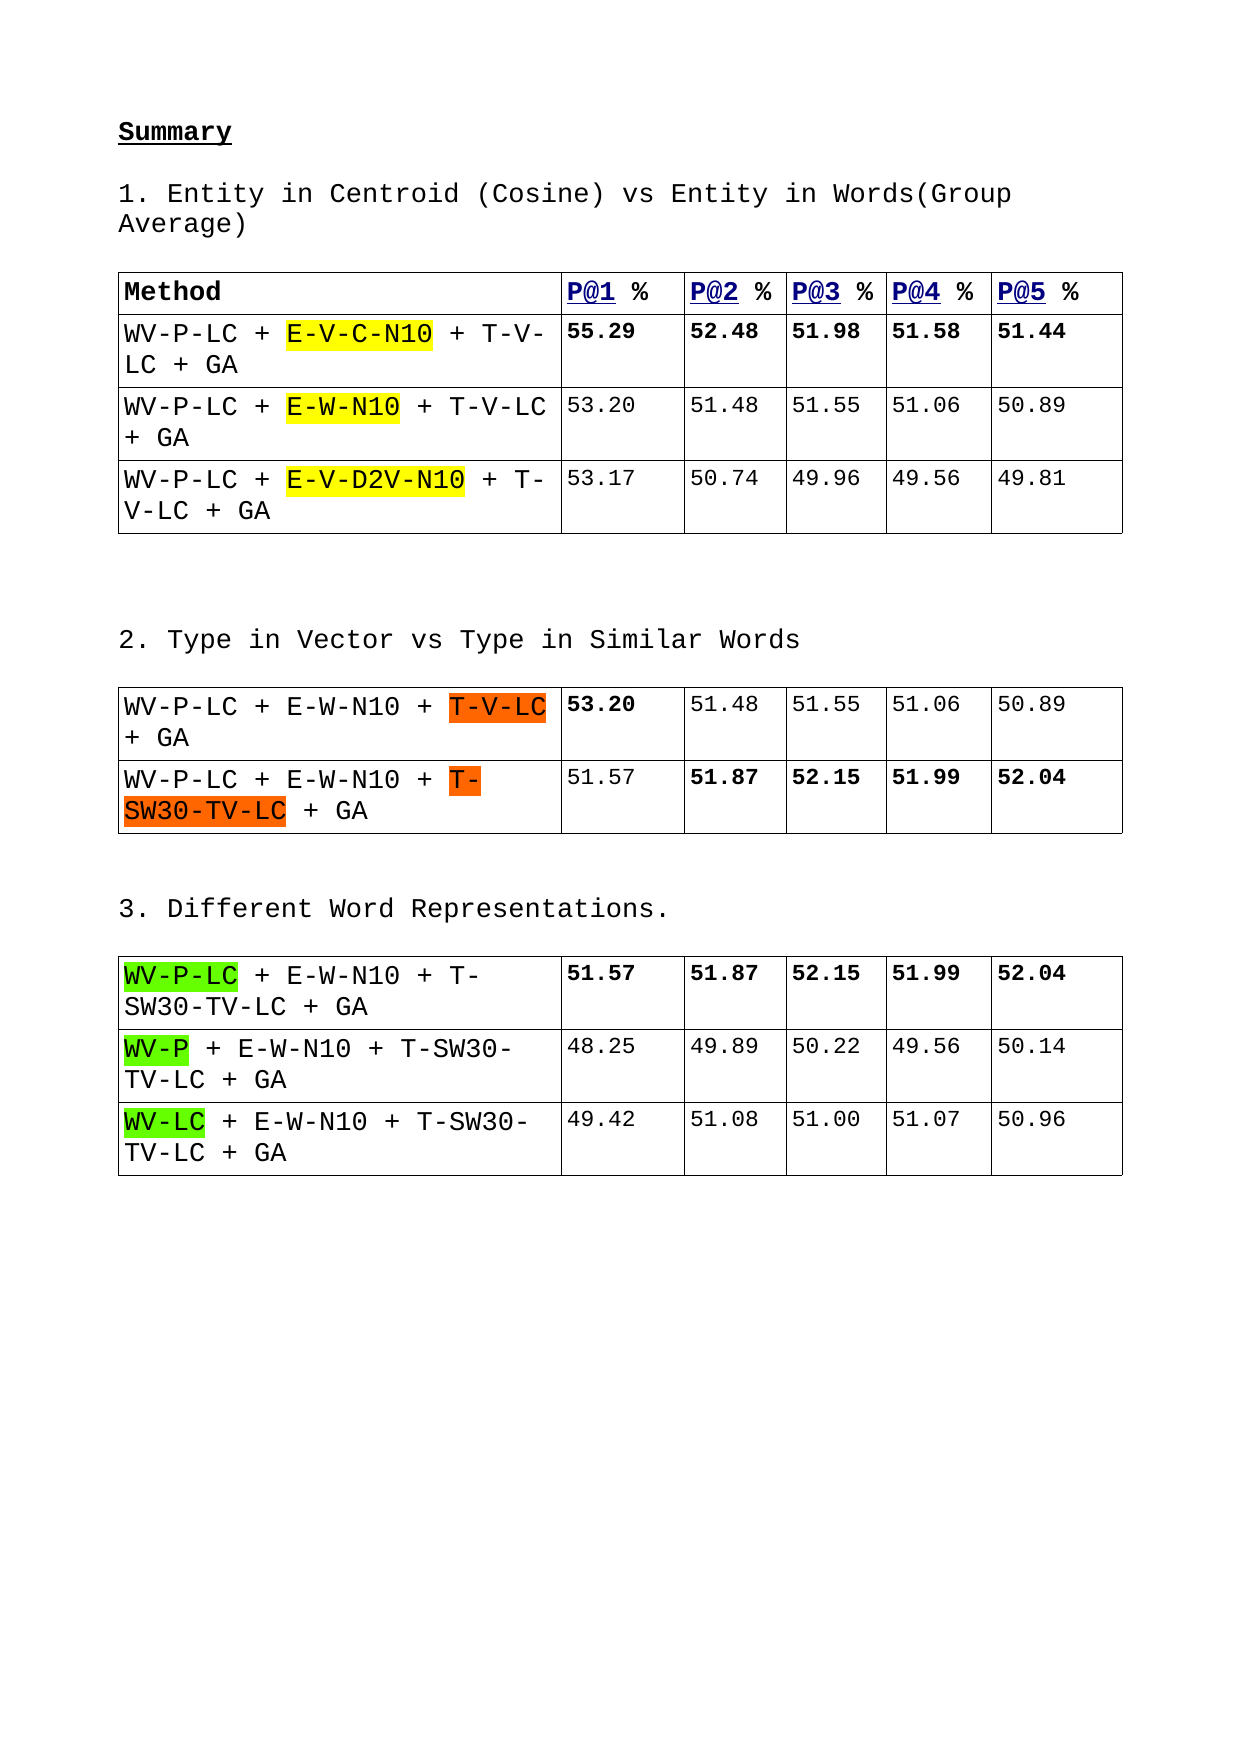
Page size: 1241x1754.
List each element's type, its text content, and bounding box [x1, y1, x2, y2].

table_cell 49.81 [992, 461, 1122, 533]
table_cell 53.17 [562, 461, 684, 533]
table_cell 49.89 [685, 1030, 786, 1102]
table_cell WV-P-LC + E-V-D2V-N10 + T-V-LC + GA [119, 461, 561, 533]
table_cell 51.98 [787, 315, 886, 387]
table_header 50.89 [992, 688, 1122, 760]
table_cell 51.06 [887, 388, 991, 460]
table_header 53.20 [562, 688, 684, 760]
table_cell 50.96 [992, 1103, 1122, 1175]
table_cell 50.74 [685, 461, 786, 533]
table_header P@3 % [787, 273, 886, 314]
table_header 51.06 [887, 688, 991, 760]
table_header 51.55 [787, 688, 886, 760]
table_header P@1 % [562, 273, 684, 314]
table_cell 51.57 [562, 761, 684, 833]
table_header 52.04 [992, 957, 1122, 1029]
table_cell 51.00 [787, 1103, 886, 1175]
table_header 51.99 [887, 957, 991, 1029]
table_cell WV-P-LC + E-W-N10 + T-V-LC + GA [119, 388, 561, 460]
text 1. Entity in Centroid (Cosine) vs Entity in Words(Group Average) [118, 179, 1122, 241]
table_cell 52.15 [787, 761, 886, 833]
table_cell 49.56 [887, 1030, 991, 1102]
table_cell WV-LC + E-W-N10 + T-SW30-TV-LC + GA [119, 1103, 561, 1175]
table_cell 48.25 [562, 1030, 684, 1102]
table_header 51.48 [685, 688, 786, 760]
table_header P@2 % [685, 273, 786, 314]
table_cell 51.99 [887, 761, 991, 833]
table_cell 55.29 [562, 315, 684, 387]
table_cell 49.42 [562, 1103, 684, 1175]
text Summary [118, 118, 1122, 149]
table_cell 51.48 [685, 388, 786, 460]
table_cell 51.44 [992, 315, 1122, 387]
table_cell 50.14 [992, 1030, 1122, 1102]
text 3. Different Word Representations. [118, 894, 1122, 925]
table_header P@5 % [992, 273, 1122, 314]
table_cell 53.20 [562, 388, 684, 460]
table_header 52.15 [787, 957, 886, 1029]
table_header 51.57 [562, 957, 684, 1029]
table_header P@4 % [887, 273, 991, 314]
table_cell 49.96 [787, 461, 886, 533]
table_cell 51.07 [887, 1103, 991, 1175]
table_cell 51.55 [787, 388, 886, 460]
table_header WV-P-LC + E-W-N10 + T-SW30-TV-LC + GA [119, 957, 561, 1029]
table_header 51.87 [685, 957, 786, 1029]
table_cell 51.58 [887, 315, 991, 387]
table_cell WV-P-LC + E-V-C-N10 + T-V-LC + GA [119, 315, 561, 387]
table_header WV-P-LC + E-W-N10 + T-V-LC + GA [119, 688, 561, 760]
table_cell 51.87 [685, 761, 786, 833]
table_cell WV-P-LC + E-W-N10 + T-SW30-TV-LC + GA [119, 761, 561, 833]
table_cell WV-P + E-W-N10 + T-SW30-TV-LC + GA [119, 1030, 561, 1102]
table_cell 49.56 [887, 461, 991, 533]
table_cell 52.04 [992, 761, 1122, 833]
text 2. Type in Vector vs Type in Similar Words [118, 625, 1122, 656]
table_cell 52.48 [685, 315, 786, 387]
table_cell 50.89 [992, 388, 1122, 460]
table_header Method [119, 273, 561, 314]
table_cell 51.08 [685, 1103, 786, 1175]
table_cell 50.22 [787, 1030, 886, 1102]
